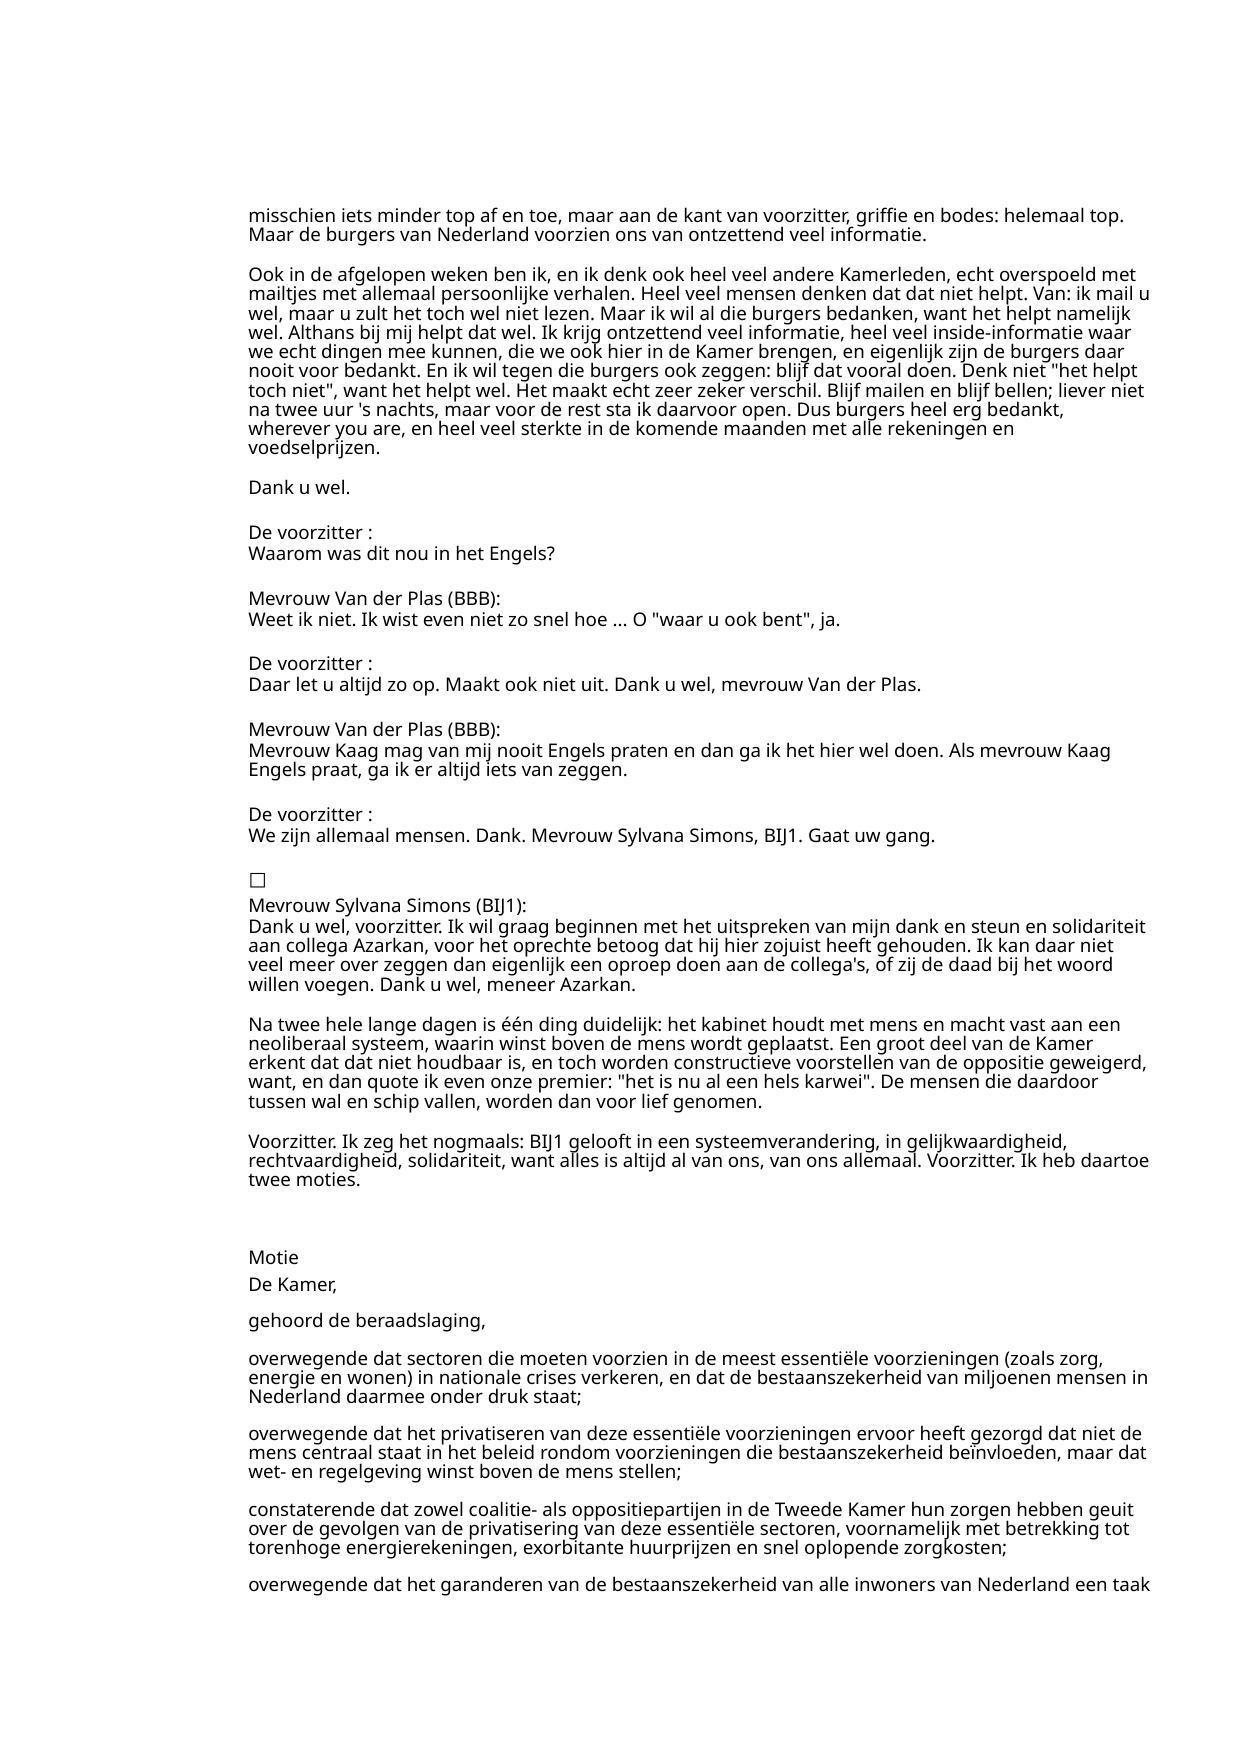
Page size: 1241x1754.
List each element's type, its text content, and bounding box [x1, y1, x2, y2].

text overwegende dat sectoren die moeten voorzien in de meest essentiële voorzieningen (zoals zorg, energie en wonen) in nationale crises verkeren, en dat de bestaanszekerheid van miljoenen mensen in Nederland daarmee onder druk staat; [248, 1349, 1152, 1407]
text misschien iets minder top af en toe, maar aan de kant van voorzitter, griffie en bodes: helemaal top. Maar de burgers van Nederland voorzien ons van ontzettend veel informatie. [248, 207, 1152, 245]
text We zijn allemaal mensen. Dank. Mevrouw Sylvana Simons, BIJ1. Gaat uw gang. [248, 827, 1152, 846]
text De Kamer, [248, 1276, 1152, 1295]
text Waarom was dit nou in het Engels? [248, 545, 1152, 564]
text Mevrouw Kaag mag van mij nooit Engels praten en dan ga ik het hier wel doen. Als mevrouw Kaag Engels praat, ga ik er altijd iets van zeggen. [248, 742, 1152, 780]
text De voorzitter : [248, 519, 1152, 545]
text Voorzitter. Ik zeg het nogmaals: BIJ1 gelooft in een systeemverandering, in gelijkwaardigheid, rechtvaardigheid, solidariteit, want alles is altijd al van ons, van ons allemaal. Voorzitter. Ik heb daartoe twee moties. [248, 1133, 1152, 1191]
text Dank u wel. [248, 479, 1152, 499]
text Dank u wel, voorzitter. Ik wil graag beginnen met het uitspreken van mijn dank en steun en solidariteit aan collega Azarkan, voor het oprechte betoog dat hij hier zojuist heeft gehouden. Ik kan daar niet veel meer over zeggen dan eigenlijk een oproep doen aan de collega's, of zij de daad bij het woord willen voegen. Dank u wel, meneer Azarkan. [248, 918, 1152, 995]
text Mevrouw Van der Plas (BBB): [248, 716, 1152, 742]
text De voorzitter : [248, 651, 1152, 676]
text De voorzitter : [248, 801, 1152, 827]
text constaterende dat zowel coalitie- als oppositiepartijen in de Tweede Kamer hun zorgen hebben geuit over de gevolgen van de privatisering van deze essentiële sectoren, voornamelijk met betrekking tot torenhoge energierekeningen, exorbitante huurprijzen en snel oplopende zorgkosten; [248, 1501, 1152, 1558]
text Mevrouw Van der Plas (BBB): [248, 585, 1152, 611]
text ⬜ [248, 867, 1152, 892]
text Motie [248, 1244, 1152, 1269]
text Na twee hele lange dagen is één ding duidelijk: het kabinet houdt met mens en macht vast aan een neoliberaal systeem, waarin winst boven de mens wordt geplaatst. Een groot deel van de Kamer erkent dat dat niet houdbaar is, en toch worden constructieve voorstellen van de oppositie geweigerd, want, en dan quote ik even onze premier: "het is nu al een hels karwei". De mensen die daardoor tussen wal en schip vallen, worden dan voor lief genomen. [248, 1016, 1152, 1112]
text Weet ik niet. Ik wist even niet zo snel hoe ... O "waar u ook bent", ja. [248, 611, 1152, 630]
text overwegende dat het privatiseren van deze essentiële voorzieningen ervoor heeft gezorgd dat niet de mens centraal staat in het beleid rondom voorzieningen die bestaanszekerheid beïnvloeden, maar dat wet- en regelgeving winst boven de mens stellen; [248, 1425, 1152, 1483]
text Ook in de afgelopen weken ben ik, en ik denk ook heel veel andere Kamerleden, echt overspoeld met mailtjes met allemaal persoonlijke verhalen. Heel veel mensen denken dat dat niet helpt. Van: ik mail u wel, maar u zult het toch wel niet lezen. Maar ik wil al die burgers bedanken, want het helpt namelijk wel. Althans bij mij helpt dat wel. Ik krijg ontzettend veel informatie, heel veel inside-informatie waar we echt dingen mee kunnen, die we ook hier in de Kamer brengen, en eigenlijk zijn de burgers daar nooit voor bedankt. En ik wil tegen die burgers ook zeggen: blijf dat vooral doen. Denk niet "het helpt toch niet", want het helpt wel. Het maakt echt zeer zeker verschil. Blijf mailen en blijf bellen; liever niet na twee uur 's nachts, maar voor de rest sta ik daarvoor open. Dus burgers heel erg bedankt, wherever you are, en heel veel sterkte in de komende maanden met alle rekeningen en voedselprijzen. [248, 266, 1152, 459]
text Mevrouw Sylvana Simons (BIJ1): [248, 892, 1152, 918]
text Daar let u altijd zo op. Maakt ook niet uit. Dank u wel, mevrouw Van der Plas. [248, 676, 1152, 696]
text overwegende dat het garanderen van de bestaanszekerheid van alle inwoners van Nederland een taak [248, 1576, 1152, 1595]
text gehoord de beraadslaging, [248, 1312, 1152, 1332]
